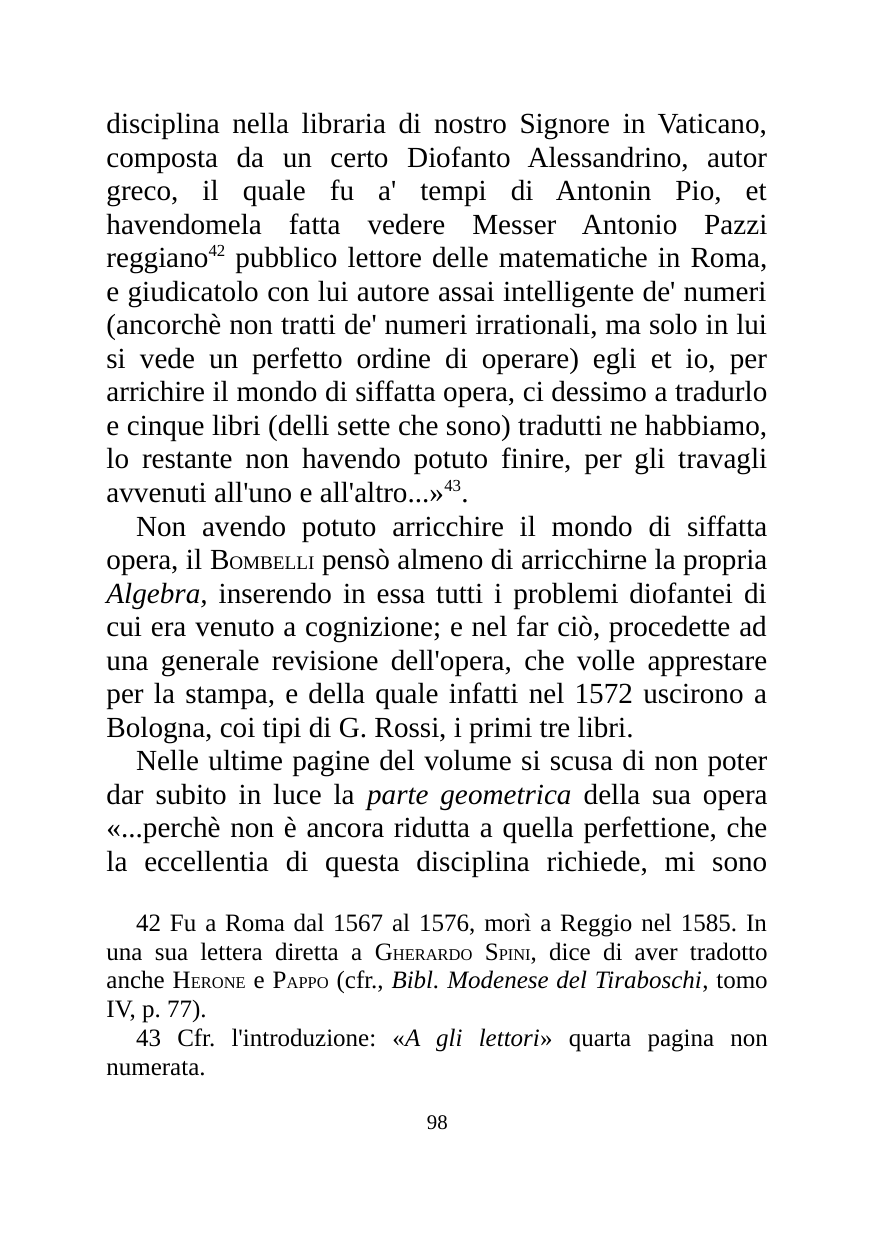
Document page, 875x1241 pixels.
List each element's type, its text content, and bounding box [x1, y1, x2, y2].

text disciplina nella libraria di nostro Signore in Vaticano, composta da un certo Diofanto Alessandrino, autor greco, il quale fu a' tempi di Antonin Pio, et havendomela fatta vedere Messer Antonio Pazzi reggiano pubblico lettore delle matematiche in Roma, e giudicatolo con lui autore assai intelligente de' numeri (ancorchè non tratti de' numeri irrationali, ma solo in lui si vede un perfetto ordine di operare) egli et io, per arrichire il mondo di siffatta opera, ci dessimo a tradurlo e cinque libri (delli sette che sono) tradutti ne habbiamo, lo restante non havendo potuto finire, per gli travagli avvenuti all'uno e all'altro...». [106, 106, 768, 509]
text Cfr. l'introduzione: «A gli lettori» quarta pagina non numerata. [106, 1023, 768, 1080]
text Non avendo potuto arricchire il mondo di siffatta opera, il Bombelli pensò almeno di arricchirne la propria Algebra, inserendo in essa tutti i problemi diofantei di cui era venuto a cognizione; e nel far ciò, procedette ad una generale revisione dell'opera, che volle apprestare per la stampa, e della quale infatti nel 1572 uscirono a Bologna, coi tipi di G. Rossi, i primi tre libri. [106, 509, 768, 743]
text Fu a Roma dal 1567 al 1576, morì a Reggio nel 1585. In una sua lettera diretta a Gherardo Spini, dice di aver tradotto anche Herone e Pappo (cfr., Bibl. Modenese del Tiraboschi, tomo IV, p. 77). [106, 908, 768, 1023]
text Nelle ultime pagine del volume si scusa di non poter dar subito in luce la parte geometrica della sua opera «...perchè non è ancora ridutta a quella perfettione, che la eccellentia di questa disciplina richiede, mi sono [106, 743, 768, 878]
